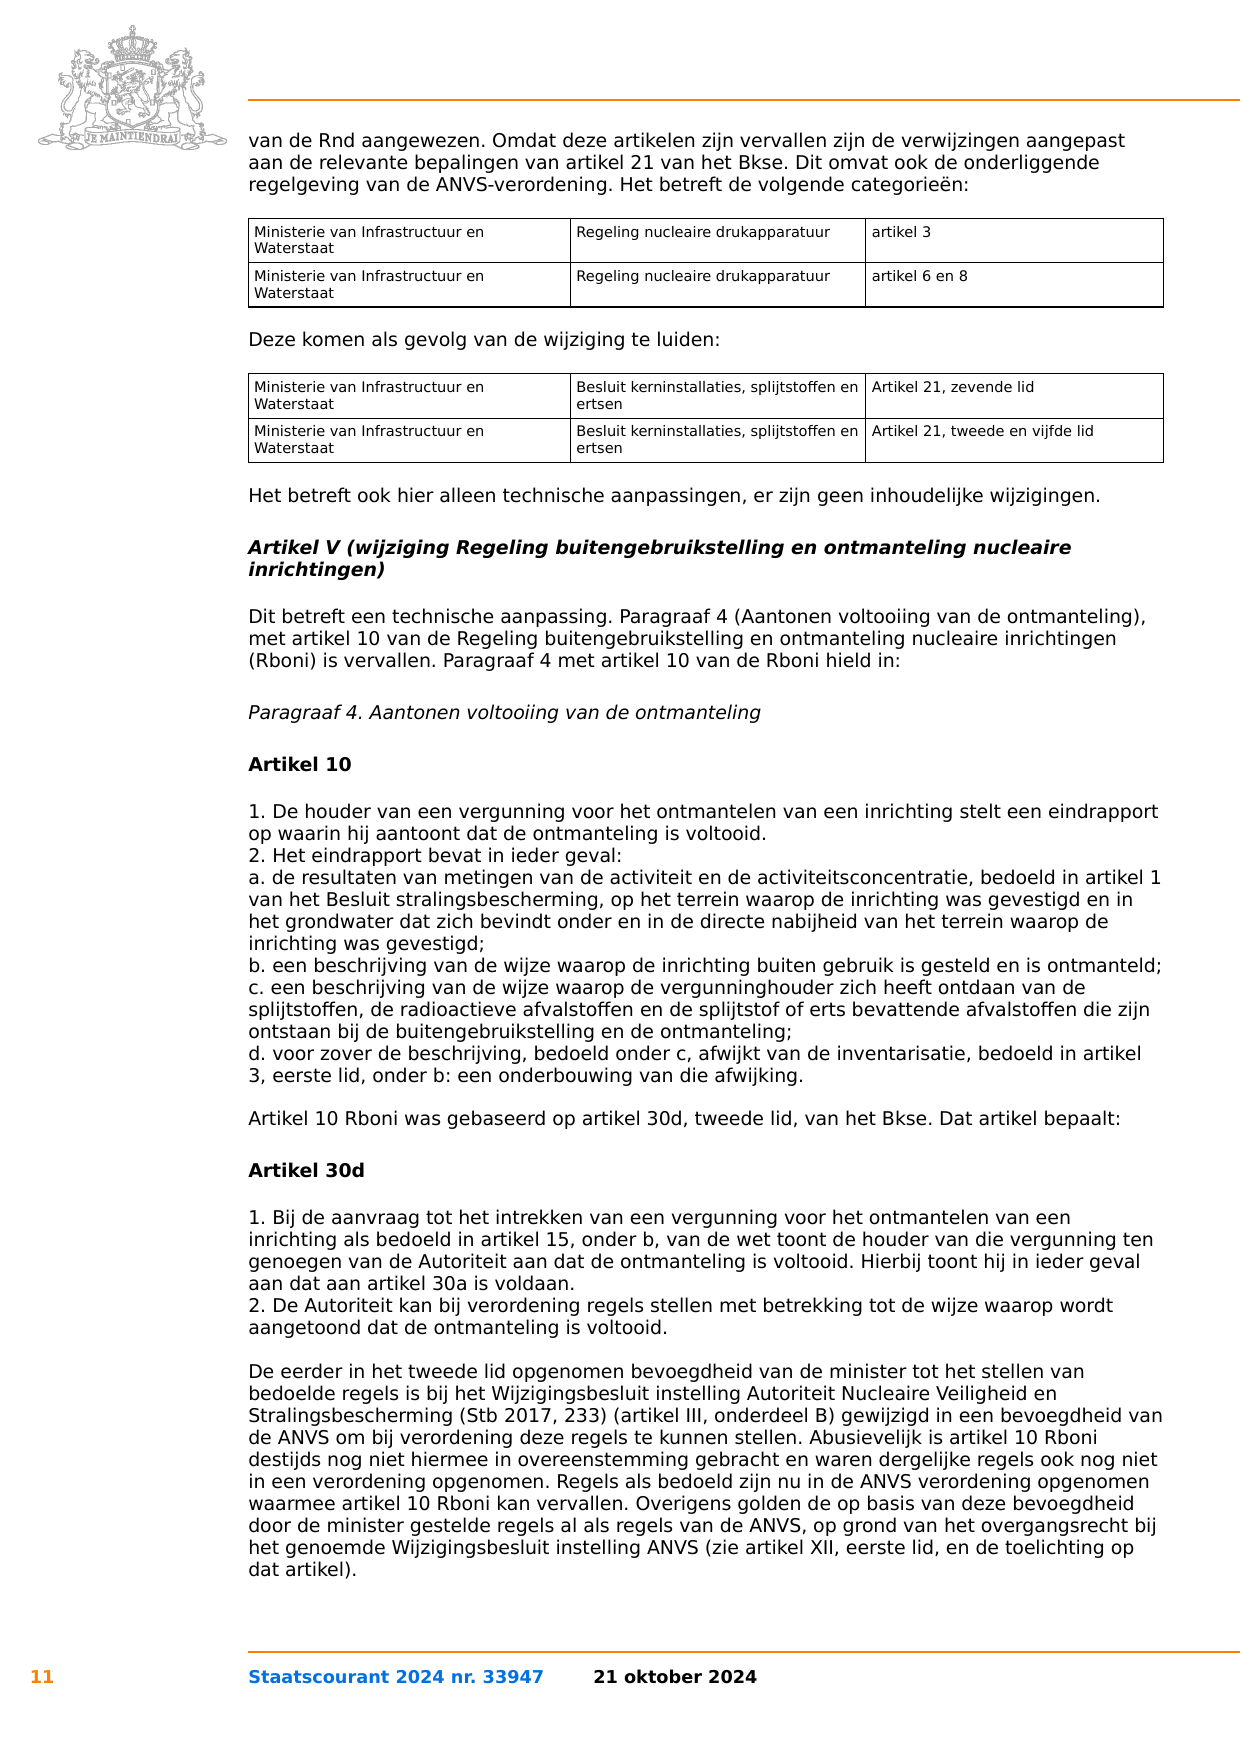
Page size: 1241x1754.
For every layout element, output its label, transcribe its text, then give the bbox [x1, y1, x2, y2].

table_header Regeling nucleaire drukapparatuur [571, 219, 865, 262]
text 2. De Autoriteit kan bij verordening regels stellen met betrekking tot de wijze waarop wordt aangetoond dat de ontmanteling is voltooid. [248, 1295, 1163, 1339]
picture [38, 25, 227, 150]
subtitle Artikel 10 [248, 754, 1163, 776]
table_header Ministerie van Infrastructuur en Waterstaat [249, 374, 570, 418]
table_cell Ministerie van Infrastructuur en Waterstaat [249, 263, 570, 306]
text 1. De houder van een vergunning voor het ontmantelen van een inrichting stelt een eindrapport op waarin hij aantoont dat de ontmanteling is voltooid. [248, 801, 1163, 845]
subtitle Paragraaf 4. Aantonen voltooiing van de ontmanteling [248, 702, 1163, 724]
text Dit betreft een technische aanpassing. Paragraaf 4 (Aantonen voltooiing van de ontmanteling), met artikel 10 van de Regeling buitengebruikstelling en ontmanteling nucleaire inrichtingen (Rboni) is vervallen. Paragraaf 4 met artikel 10 van de Rboni hield in: [248, 606, 1163, 672]
table_cell Artikel 21, tweede en vijfde lid [866, 419, 1163, 462]
table_header artikel 3 [866, 219, 1163, 262]
table_header Artikel 21, zevende lid [866, 374, 1163, 418]
text 1. Bij de aanvraag tot het intrekken van een vergunning voor het ontmantelen van een inrichting als bedoeld in artikel 15, onder b, van de wet toont de houder van die vergunning ten genoegen van de Autoriteit aan dat de ontmanteling is voltooid. Hierbij toont hij in ieder geval aan dat aan artikel 30a is voldaan. [248, 1207, 1163, 1295]
text 2. Het eindrapport bevat in ieder geval: [248, 845, 1163, 867]
table_cell Regeling nucleaire drukapparatuur [571, 263, 865, 306]
text Het betreft ook hier alleen technische aanpassingen, er zijn geen inhoudelijke wijzigingen. [248, 485, 1163, 507]
table_cell Besluit kerninstallaties, splijtstoffen en ertsen [571, 419, 865, 462]
text b. een beschrijving van de wijze waarop de inrichting buiten gebruik is gesteld en is ontmanteld; [248, 954, 1163, 977]
text De eerder in het tweede lid opgenomen bevoegdheid van de minister tot het stellen van bedoelde regels is bij het Wijzigingsbesluit instelling Autoriteit Nucleaire Veiligheid en Stralingsbescherming (Stb 2017, 233) (artikel III, onderdeel B) gewijzigd in een bevoegdheid van de ANVS om bij verordening deze regels te kunnen stellen. Abusievelijk is artikel 10 Rboni destijds nog niet hiermee in overeenstemming gebracht en waren dergelijke regels ook nog niet in een verordening opgenomen. Regels als bedoeld zijn nu in de ANVS verordening opgenomen waarmee artikel 10 Rboni kan vervallen. Overigens golden de op basis van deze bevoegdheid door de minister gestelde regels al als regels van de ANVS, op grond van het overgangsrecht bij het genoemde Wijzigingsbesluit instelling ANVS (zie artikel XII, eerste lid, en de toelichting op dat artikel). [248, 1361, 1163, 1581]
subtitle Artikel 30d [248, 1160, 1163, 1182]
text Deze komen als gevolg van de wijziging te luiden: [248, 329, 1163, 351]
text a. de resultaten van metingen van de activiteit en de activiteitsconcentratie, bedoeld in artikel 1 van het Besluit stralingsbescherming, op het terrein waarop de inrichting was gevestigd en in het grondwater dat zich bevindt onder en in de directe nabijheid van het terrein waarop de inrichting was gevestigd; [248, 867, 1163, 954]
table_cell Ministerie van Infrastructuur en Waterstaat [249, 419, 570, 462]
table_header Besluit kerninstallaties, splijtstoffen en ertsen [571, 374, 865, 418]
subtitle Artikel V (wijziging Regeling buitengebruikstelling en ontmanteling nucleaire inrichtingen) [248, 537, 1163, 581]
text Artikel 10 Rboni was gebaseerd op artikel 30d, tweede lid, van het Bkse. Dat artikel bepaalt: [248, 1108, 1163, 1130]
table_header Ministerie van Infrastructuur en Waterstaat [249, 219, 570, 262]
text van de Rnd aangewezen. Omdat deze artikelen zijn vervallen zijn de verwijzingen aangepast aan de relevante bepalingen van artikel 21 van het Bkse. Dit omvat ook de onderliggende regelgeving van de ANVS-verordening. Het betreft de volgende categorieën: [248, 130, 1163, 196]
table_cell artikel 6 en 8 [866, 263, 1163, 306]
text d. voor zover de beschrijving, bedoeld onder c, afwijkt van de inventarisatie, bedoeld in artikel 3, eerste lid, onder b: een onderbouwing van die afwijking. [248, 1042, 1163, 1086]
text c. een beschrijving van de wijze waarop de vergunninghouder zich heeft ontdaan van de splijtstoffen, de radioactieve afvalstoffen en de splijtstof of erts bevattende afvalstoffen die zijn ontstaan bij de buitengebruikstelling en de ontmanteling; [248, 977, 1163, 1042]
